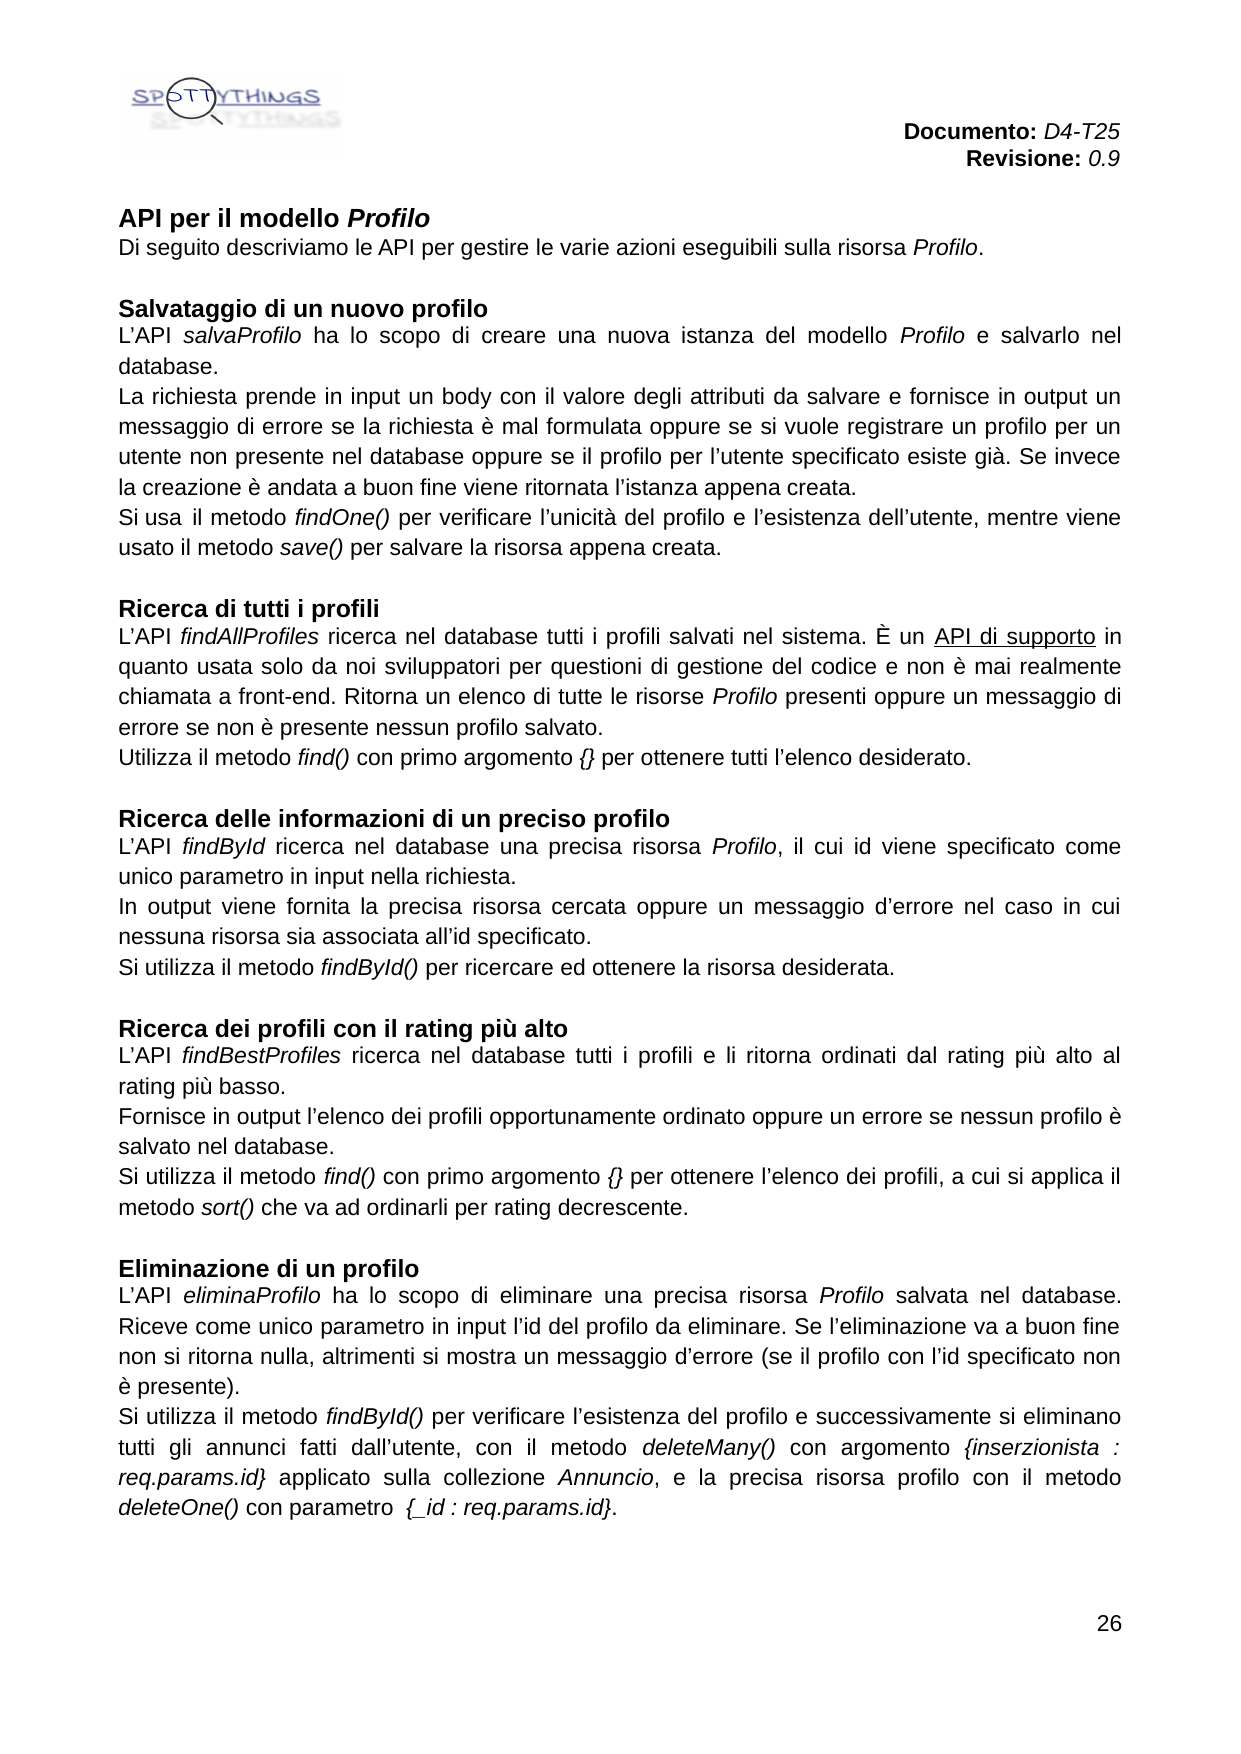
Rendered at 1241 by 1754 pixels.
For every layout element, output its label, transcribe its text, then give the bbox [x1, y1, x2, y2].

picture [123, 73, 345, 156]
text L’API salvaProfilo ha lo scopo di creare una nuova istanza del modello Profilo e salvarlo nel database. [118, 322, 1122, 379]
text Di seguito descriviamo le API per gestire le varie azioni eseguibili sulla risorsa Profilo. [118, 233, 1122, 260]
subtitle API per il modello Profilo [118, 203, 1122, 233]
subtitle Eliminazione di un profilo [118, 1254, 1122, 1282]
subtitle Ricerca delle informazioni di un preciso profilo [118, 804, 1122, 833]
text Si utilizza il metodo findById() per ricercare ed ottenere la risorsa desiderata. [118, 953, 1122, 980]
subtitle Ricerca dei profili con il rating più alto [118, 1014, 1122, 1042]
text Si utilizza il metodo find() con primo argomento {} per ottenere l’elenco dei profili, a cui si applica il metodo sort() che va ad ordinarli per rating decrescente. [118, 1163, 1122, 1220]
subtitle Ricerca di tutti i profili [118, 594, 1122, 623]
text Utilizza il metodo find() con primo argomento {} per ottenere tutti l’elenco desiderato. [118, 744, 1122, 770]
text L’API findAllProfiles ricerca nel database tutti i profili salvati nel sistema. È un API di supporto in quanto usata solo da noi sviluppatori per questioni di gestione del codice e non è mai realmente chiamata a front-end. Ritorna un elenco di tutte le risorse Profilo presenti oppure un messaggio di errore se non è presente nessun profilo salvato. [118, 623, 1122, 740]
text Si usa il metodo findOne() per verificare l’unicità del profilo e l’esistenza dell’utente, mentre viene usato il metodo save() per salvare la risorsa appena creata. [118, 504, 1122, 560]
subtitle Salvataggio di un nuovo profilo [118, 294, 1122, 322]
text L’API findBestProfiles ricerca nel database tutti i profili e li ritorna ordinati dal rating più alto al rating più basso. [118, 1042, 1122, 1099]
text Si utilizza il metodo findById() per verificare l’esistenza del profilo e successivamente si eliminano tutti gli annunci fatti dall’utente, con il metodo deleteMany() con argomento {inserzionista : req.params.id} applicato sulla collezione Annuncio, e la precisa risorsa profilo con il metodo deleteOne() con parametro {_id : req.params.id}. [118, 1403, 1122, 1520]
text La richiesta prende in input un body con il valore degli attributi da salvare e fornisce in output un messaggio di errore se la richiesta è mal formulata oppure se si vuole registrare un profilo per un utente non presente nel database oppure se il profilo per l’utente specificato esiste già. Se invece la creazione è andata a buon fine viene ritornata l’istanza appena creata. [118, 383, 1122, 500]
text L’API findById ricerca nel database una precisa risorsa Profilo, il cui id viene specificato come unico parametro in input nella richiesta. [118, 833, 1122, 889]
text In output viene fornita la precisa risorsa cercata oppure un messaggio d’errore nel caso in cui nessuna risorsa sia associata all’id specificato. [118, 893, 1122, 949]
text Fornisce in output l’elenco dei profili opportunamente ordinato oppure un errore se nessun profilo è salvato nel database. [118, 1103, 1122, 1159]
text L’API eliminaProfilo ha lo scopo di eliminare una precisa risorsa Profilo salvata nel database. Riceve come unico parametro in input l’id del profilo da eliminare. Se l’eliminazione va a buon fine non si ritorna nulla, altrimenti si mostra un messaggio d’errore (se il profilo con l’id specificato non è presente). [118, 1282, 1122, 1399]
